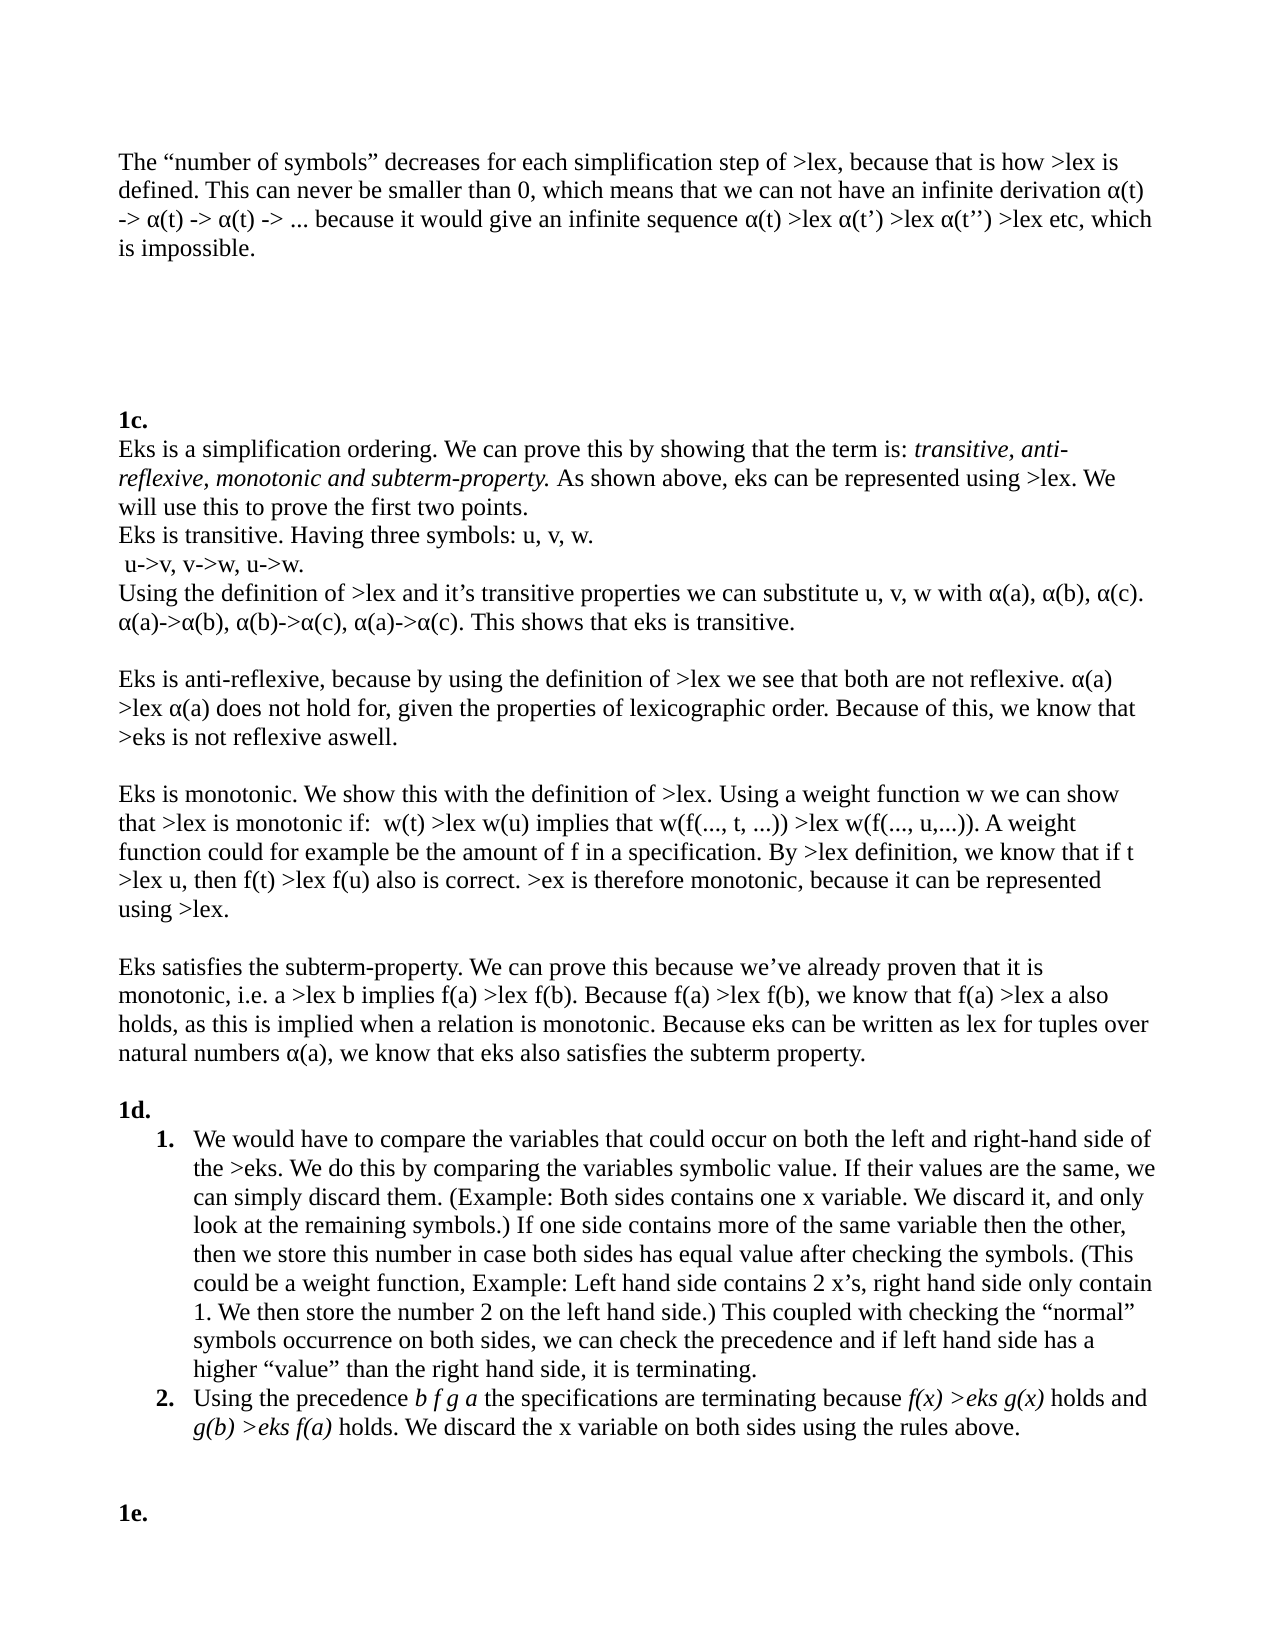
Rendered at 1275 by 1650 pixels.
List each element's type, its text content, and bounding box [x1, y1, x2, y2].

text Eks satisfies the subterm-property. We can prove this because we’ve already proven that it is monotonic, i.e. a >lex b implies f(a) >lex f(b). Because f(a) >lex f(b), we know that f(a) >lex a also holds, as this is implied when a relation is monotonic. Because eks can be written as lex for tuples over natural numbers α(a), we know that eks also satisfies the subterm property. [118, 952, 1157, 1067]
list We would have to compare the variables that could occur on both the left and right-hand side of the >eks. We do this by comparing the variables symbolic value. If their values are the same, we can simply discard them. (Example: Both sides contains one x variable. We discard it, and only look at the remaining symbols.) If one side contains more of the same variable then the other, then we store this number in case both sides has equal value after checking the symbols. (This could be a weight function, Example: Left hand side contains 2 x’s, right hand side only contain 1. We then store the number 2 on the left hand side.) This coupled with checking the “normal” symbols occurrence on both sides, we can check the precedence and if left hand side has a higher “value” than the right hand side, it is terminating. [156, 1124, 1157, 1383]
text Using the definition of >lex and it’s transitive properties we can substitute u, v, w with α(a), α(b), α(c). [118, 578, 1157, 607]
text 1e. [118, 1498, 1157, 1527]
text 1d. [118, 1096, 1157, 1124]
text 1c. [118, 406, 1157, 434]
list Using the precedence b f g a the specifications are terminating because f(x) >eks g(x) holds and g(b) >eks f(a) holds. We discard the x variable on both sides using the rules above. [156, 1383, 1157, 1441]
text u->v, v->w, u->w. [118, 549, 1157, 578]
text The “number of symbols” decreases for each simplification step of >lex, because that is how >lex is defined. This can never be smaller than 0, which means that we can not have an infinite derivation α(t) -> α(t) -> α(t) -> ... because it would give an infinite sequence α(t) >lex α(t’) >lex α(t’’) >lex etc, which is impossible. [118, 147, 1157, 262]
text Eks is anti-reflexive, because by using the definition of >lex we see that both are not reflexive. α(a) >lex α(a) does not hold for, given the properties of lexicographic order. Because of this, we know that >eks is not reflexive aswell. [118, 664, 1157, 751]
text Eks is transitive. Having three symbols: u, v, w. [118, 521, 1157, 549]
text α(a)->α(b), α(b)->α(c), α(a)->α(c). This shows that eks is transitive. [118, 607, 1157, 636]
text Eks is a simplification ordering. We can prove this by showing that the term is: transitive, anti-reflexive, monotonic and subterm-property. As shown above, eks can be represented using >lex. We will use this to prove the first two points. [118, 434, 1157, 521]
text Eks is monotonic. We show this with the definition of >lex. Using a weight function w we can show that >lex is monotonic if: w(t) >lex w(u) implies that w(f(..., t, ...)) >lex w(f(..., u,...)). A weight function could for example be the amount of f in a specification. By >lex definition, we know that if t >lex u, then f(t) >lex f(u) also is correct. >ex is therefore monotonic, because it can be represented using >lex. [118, 779, 1157, 923]
